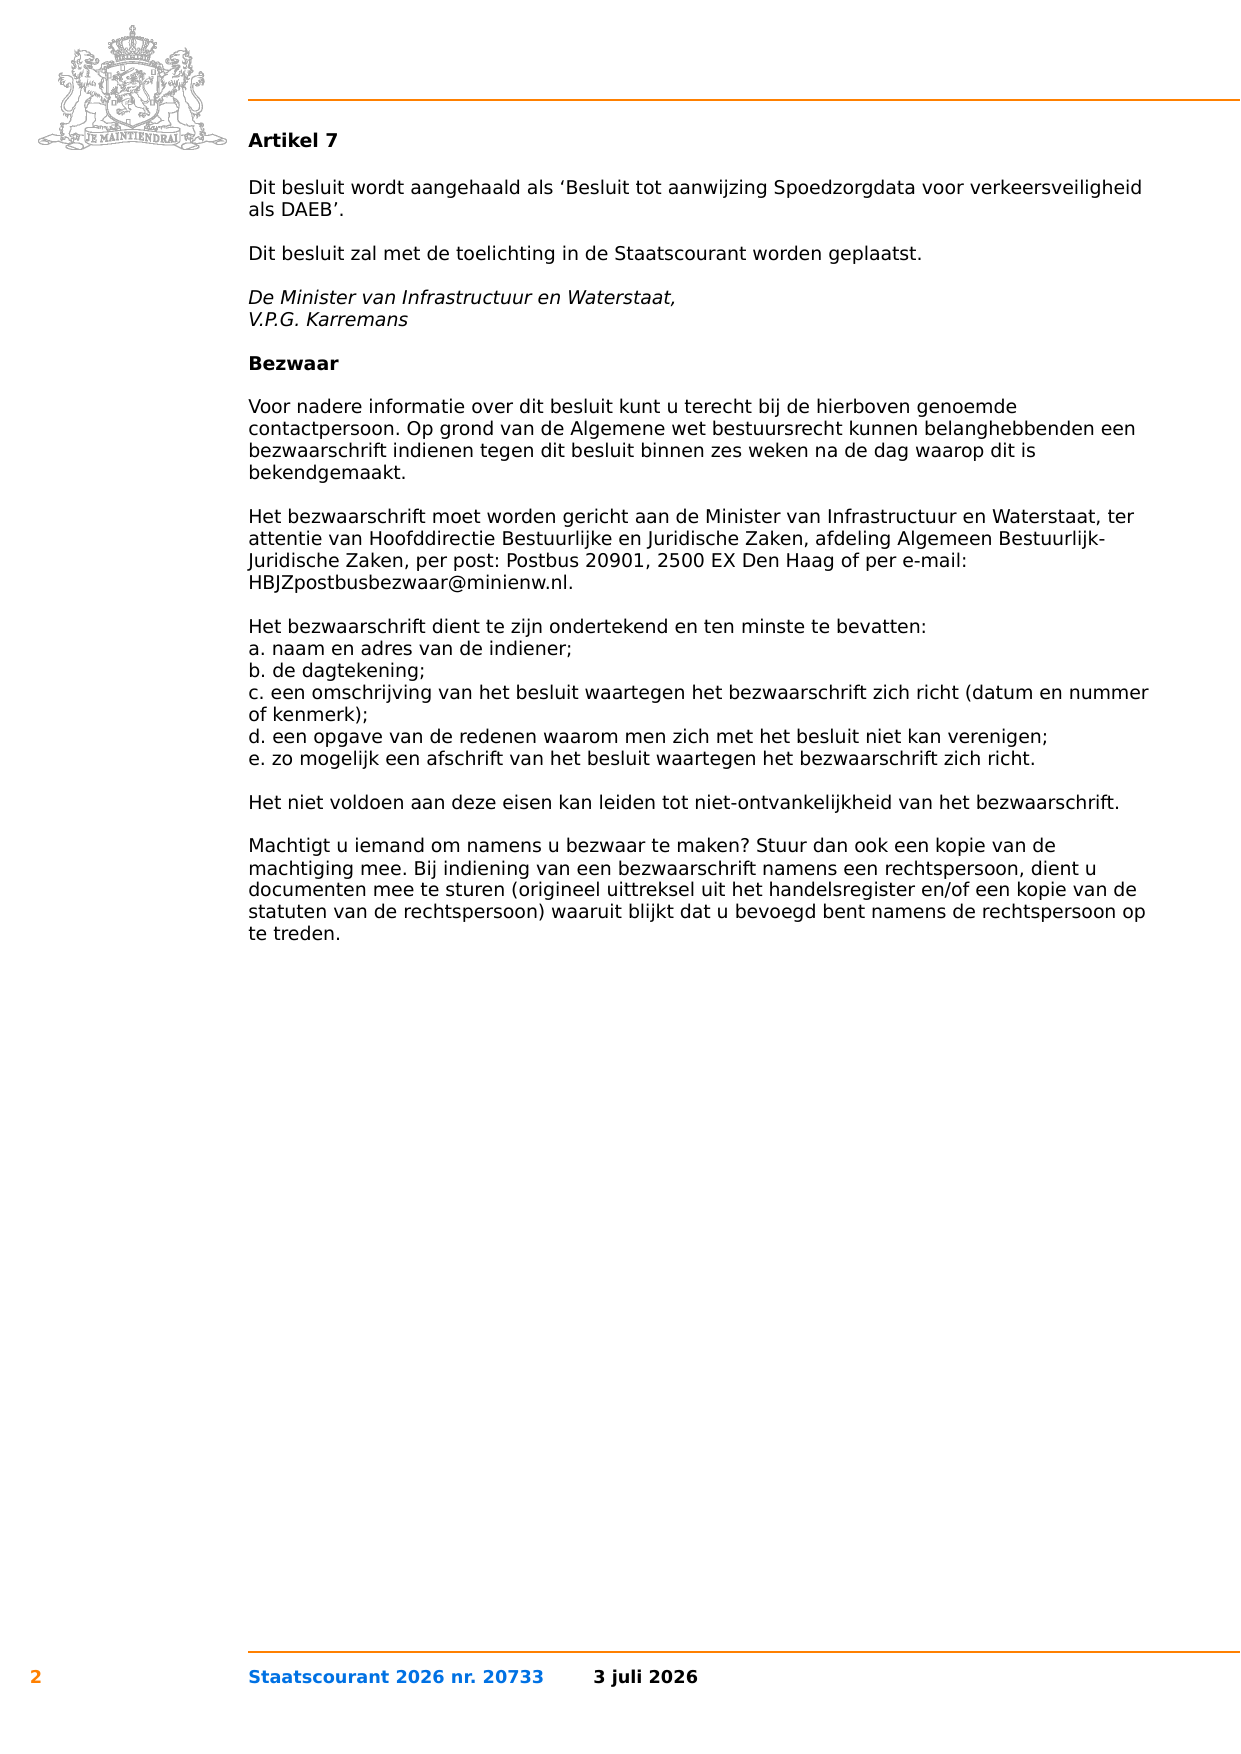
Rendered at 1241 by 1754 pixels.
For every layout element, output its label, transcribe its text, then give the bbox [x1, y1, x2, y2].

subtitle Artikel 7 [248, 130, 1163, 152]
text Dit besluit wordt aangehaald als ‘Besluit tot aanwijzing Spoedzorgdata voor verkeersveiligheid als DAEB’. [248, 177, 1163, 221]
text Het bezwaarschrift moet worden gericht aan de Minister van Infrastructuur en Waterstaat, ter attentie van Hoofddirectie Bestuurlijke en Juridische Zaken, afdeling Algemeen Bestuurlijk-Juridische Zaken, per post: Postbus 20901, 2500 EX Den Haag of per e-mail: HBJZpostbusbezwaar@minienw.nl. [248, 506, 1163, 594]
text Bezwaar [248, 352, 1163, 374]
text d. een opgave van de redenen waarom men zich met het besluit niet kan verenigen; [248, 726, 1163, 748]
text e. zo mogelijk een afschrift van het besluit waartegen het bezwaarschrift zich richt. [248, 748, 1163, 770]
text De Minister van Infrastructuur en Waterstaat, V.P.G. Karremans [248, 287, 1163, 331]
text Voor nadere informatie over dit besluit kunt u terecht bij de hierboven genoemde contactpersoon. Op grond van de Algemene wet bestuursrecht kunnen belanghebbenden een bezwaarschrift indienen tegen dit besluit binnen zes weken na de dag waarop dit is bekendgemaakt. [248, 396, 1163, 484]
text c. een omschrijving van het besluit waartegen het bezwaarschrift zich richt (datum en nummer of kenmerk); [248, 682, 1163, 726]
text Dit besluit zal met de toelichting in de Staatscourant worden geplaatst. [248, 243, 1163, 265]
picture [38, 25, 227, 150]
text b. de dagtekening; [248, 660, 1163, 682]
text Machtigt u iemand om namens u bezwaar te maken? Stuur dan ook een kopie van de machtiging mee. Bij indiening van een bezwaarschrift namens een rechtspersoon, dient u documenten mee te sturen (origineel uittreksel uit het handelsregister en/of een kopie van de statuten van de rechtspersoon) waaruit blijkt dat u bevoegd bent namens de rechtspersoon op te treden. [248, 835, 1163, 945]
text Het bezwaarschrift dient te zijn ondertekend en ten minste te bevatten: [248, 616, 1163, 638]
text Het niet voldoen aan deze eisen kan leiden tot niet-ontvankelijkheid van het bezwaarschrift. [248, 792, 1163, 813]
text a. naam en adres van de indiener; [248, 638, 1163, 660]
